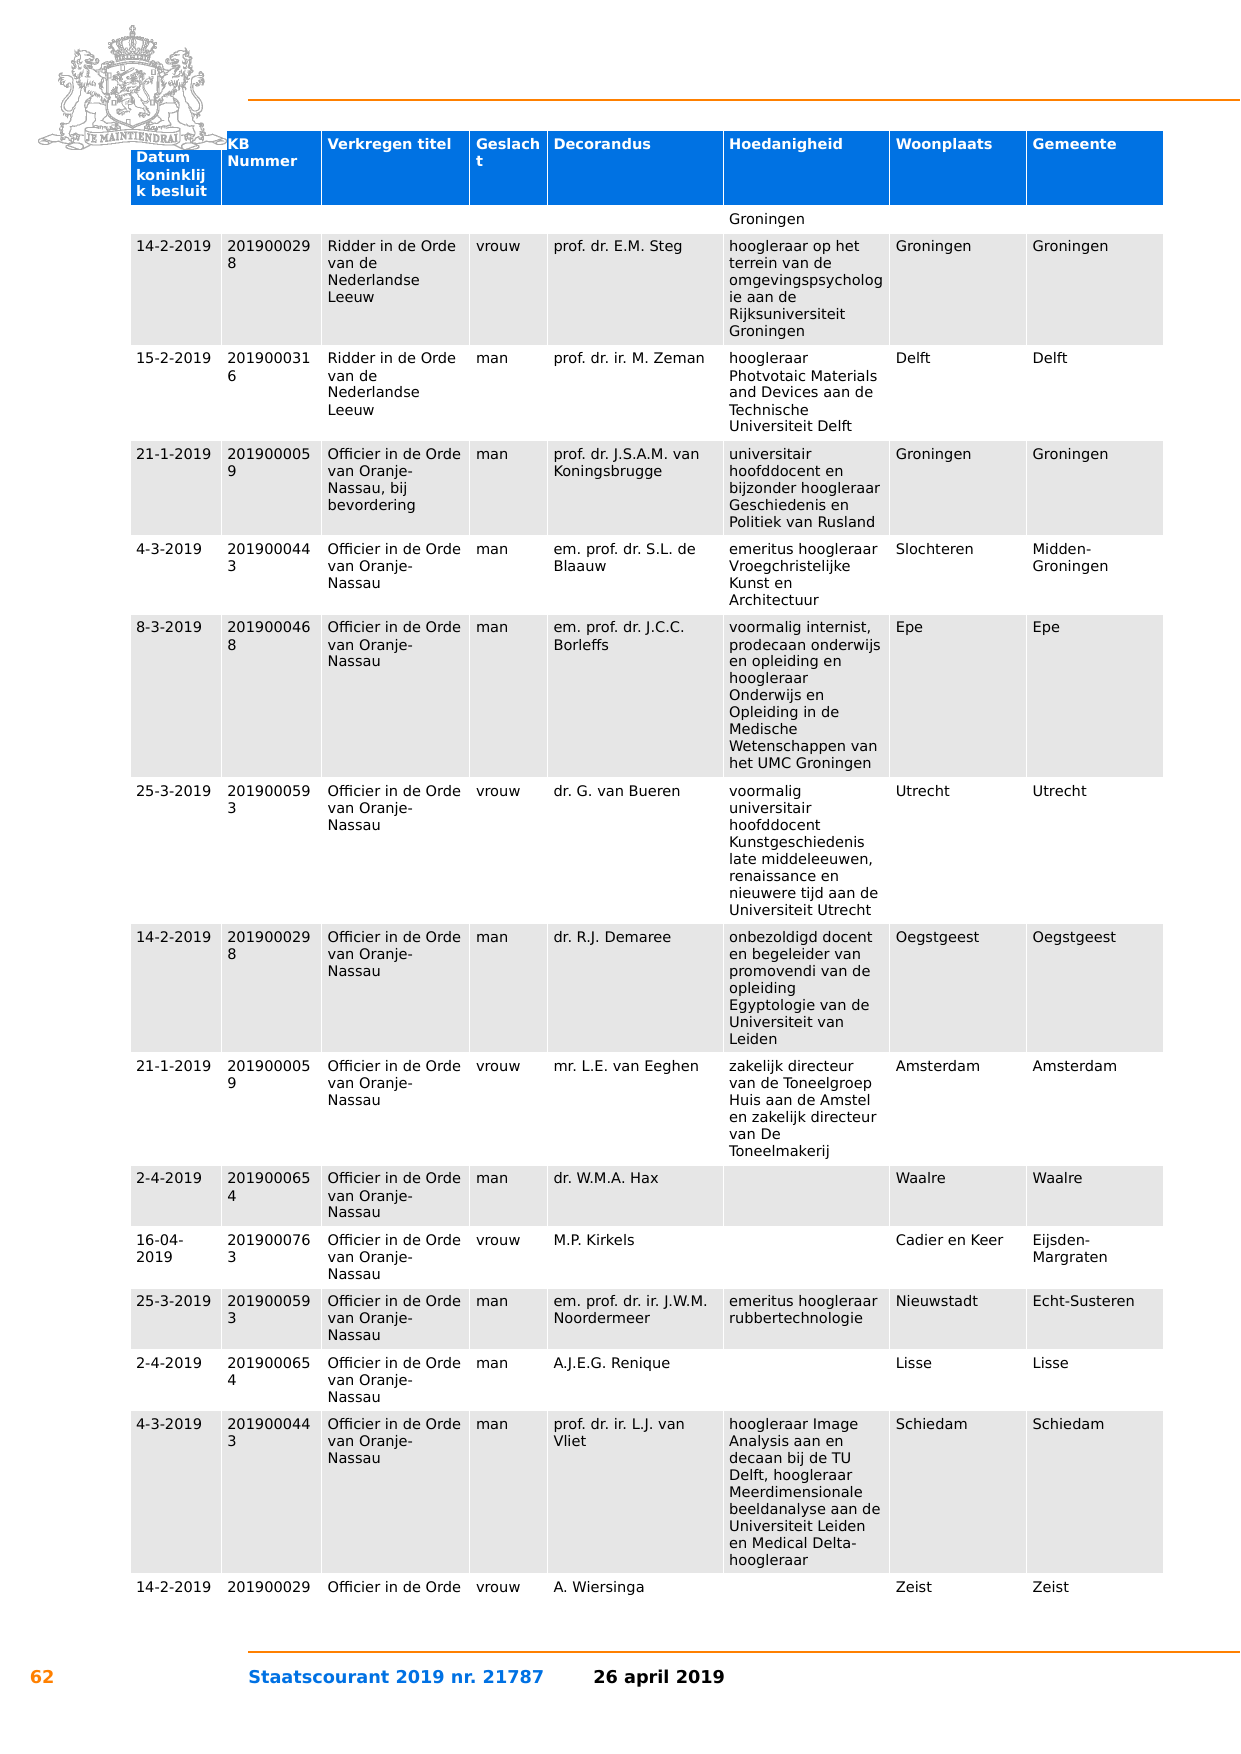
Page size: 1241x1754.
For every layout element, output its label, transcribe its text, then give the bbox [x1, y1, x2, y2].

table_cell 2019000654 [222, 1166, 321, 1226]
table_cell dr. W.M.A. Hax [548, 1166, 723, 1226]
table_cell Utrecht [1027, 778, 1163, 923]
table_cell 2019000593 [222, 1289, 321, 1349]
table_cell 15-2-2019 [131, 346, 221, 440]
table_cell man [470, 1289, 547, 1349]
table_header Datum koninklijk besluit [131, 150, 221, 205]
table_cell hoogleraar Photvotaic Materials and Devices aan de Technische Universiteit Delft [724, 346, 889, 440]
table_cell Midden-Groningen [1027, 536, 1163, 614]
table_cell A. Wiersinga [548, 1574, 723, 1601]
table_cell A.J.E.G. Renique [548, 1350, 723, 1410]
table_cell Amsterdam [890, 1054, 1026, 1165]
table_cell Lisse [890, 1350, 1026, 1410]
table_cell prof. dr. E.M. Steg [548, 234, 723, 345]
table_cell voormalig universitair hoofddocent Kunstgeschiedenis late middeleeuwen, renaissance en nieuwere tijd aan de Universiteit Utrecht [724, 778, 889, 923]
table_cell em. prof. dr. J.C.C. Borleffs [548, 615, 723, 777]
table_cell 14-2-2019 [131, 234, 221, 345]
table_cell M.P. Kirkels [548, 1227, 723, 1287]
table_cell Officier in de Orde van Oranje-Nassau [322, 924, 469, 1052]
table_cell dr. R.J. Demaree [548, 924, 723, 1052]
table_cell 2019000763 [222, 1227, 321, 1287]
table_cell 8-3-2019 [131, 615, 221, 777]
table_header Hoedanigheid [724, 131, 889, 205]
table_cell Waalre [890, 1166, 1026, 1226]
table_cell [131, 206, 221, 232]
table_cell Officier in de Orde van Oranje-Nassau [322, 1054, 469, 1165]
table_cell Groningen [724, 206, 889, 232]
table_cell [470, 206, 547, 232]
table_cell Epe [890, 615, 1026, 777]
table_cell emeritus hoogleraar rubbertechnologie [724, 1289, 889, 1349]
table_cell Utrecht [890, 778, 1026, 923]
table_cell [724, 1574, 889, 1601]
table_cell Groningen [890, 441, 1026, 535]
table_cell Officier in de Orde van Oranje-Nassau [322, 1166, 469, 1226]
table_cell Amsterdam [1027, 1054, 1163, 1165]
table_cell hoogleraar op het terrein van de omgevingspsychologie aan de Rijksuniversiteit Groningen [724, 234, 889, 345]
table_cell Zeist [1027, 1574, 1163, 1601]
table_cell 2-4-2019 [131, 1350, 221, 1410]
table_cell Officier in de Orde van Oranje-Nassau [322, 1411, 469, 1573]
table_cell prof. dr. ir. M. Zeman [548, 346, 723, 440]
table_cell 21-1-2019 [131, 441, 221, 535]
table_cell 4-3-2019 [131, 536, 221, 614]
table_cell 2019000298 [222, 234, 321, 345]
table_cell [222, 206, 321, 232]
table_cell Ridder in de Orde van de Nederlandse Leeuw [322, 234, 469, 345]
table_cell Officier in de Orde van Oranje-Nassau [322, 1350, 469, 1410]
table_cell vrouw [470, 778, 547, 923]
table_cell 25-3-2019 [131, 1289, 221, 1349]
table_cell 2019000468 [222, 615, 321, 777]
table_cell man [470, 615, 547, 777]
table_cell Schiedam [890, 1411, 1026, 1573]
table_cell man [470, 346, 547, 440]
picture [38, 25, 227, 150]
table_cell 14-2-2019 [131, 924, 221, 1052]
table_cell Officier in de Orde van Oranje-Nassau [322, 536, 469, 614]
table_cell vrouw [470, 1574, 547, 1601]
table_cell Echt-Susteren [1027, 1289, 1163, 1349]
table_cell man [470, 536, 547, 614]
table_header Geslacht [470, 131, 547, 205]
table_cell Zeist [890, 1574, 1026, 1601]
table_cell man [470, 1350, 547, 1410]
table_cell Lisse [1027, 1350, 1163, 1410]
table_cell 16-04-2019 [131, 1227, 221, 1287]
table_cell Delft [1027, 346, 1163, 440]
table_cell em. prof. dr. S.L. de Blaauw [548, 536, 723, 614]
table_cell man [470, 1166, 547, 1226]
table_cell man [470, 1411, 547, 1573]
table_cell 2019000316 [222, 346, 321, 440]
table_cell [1027, 206, 1163, 232]
table_cell Epe [1027, 615, 1163, 777]
table_cell Groningen [1027, 234, 1163, 345]
table_cell [724, 1166, 889, 1226]
table_cell 4-3-2019 [131, 1411, 221, 1573]
table_cell Officier in de Orde [322, 1574, 469, 1601]
table_cell 2019000443 [222, 1411, 321, 1573]
table_cell [548, 206, 723, 232]
table_cell 2019000298 [222, 924, 321, 1052]
table_cell prof. dr. ir. L.J. van Vliet [548, 1411, 723, 1573]
table_cell dr. G. van Bueren [548, 778, 723, 923]
table_cell 14-2-2019 [131, 1574, 221, 1601]
table_cell Waalre [1027, 1166, 1163, 1226]
table_cell vrouw [470, 1227, 547, 1287]
table_cell Officier in de Orde van Oranje-Nassau, bij bevordering [322, 441, 469, 535]
table_cell vrouw [470, 1054, 547, 1165]
table_cell onbezoldigd docent en begeleider van promovendi van de opleiding Egyptologie van de Universiteit van Leiden [724, 924, 889, 1052]
table_cell 21-1-2019 [131, 1054, 221, 1165]
table_header Verkregen titel [322, 131, 469, 205]
table_cell Officier in de Orde van Oranje-Nassau [322, 1289, 469, 1349]
table_cell 25-3-2019 [131, 778, 221, 923]
table_cell 2019000059 [222, 1054, 321, 1165]
table_cell Officier in de Orde van Oranje-Nassau [322, 1227, 469, 1287]
table_cell Officier in de Orde van Oranje-Nassau [322, 778, 469, 923]
table_cell [724, 1227, 889, 1287]
table_header KB Nummer [222, 131, 321, 205]
table_cell universitair hoofddocent en bijzonder hoogleraar Geschiedenis en Politiek van Rusland [724, 441, 889, 535]
table_cell Ridder in de Orde van de Nederlandse Leeuw [322, 346, 469, 440]
table_cell Eijsden-Margraten [1027, 1227, 1163, 1287]
table_cell Schiedam [1027, 1411, 1163, 1573]
table_cell Delft [890, 346, 1026, 440]
table_cell mr. L.E. van Eeghen [548, 1054, 723, 1165]
table_cell 2019000443 [222, 536, 321, 614]
table_cell 2019000059 [222, 441, 321, 535]
table_cell vrouw [470, 234, 547, 345]
table_cell emeritus hoogleraar Vroegchristelijke Kunst en Architectuur [724, 536, 889, 614]
table_cell Slochteren [890, 536, 1026, 614]
table_cell man [470, 924, 547, 1052]
table_cell zakelijk directeur van de Toneelgroep Huis aan de Amstel en zakelijk directeur van De Toneelmakerij [724, 1054, 889, 1165]
table_cell 2019000654 [222, 1350, 321, 1410]
table_header Decorandus [548, 131, 723, 205]
table_cell Groningen [1027, 441, 1163, 535]
table_cell man [470, 441, 547, 535]
table_cell [890, 206, 1026, 232]
table_cell 201900029 [222, 1574, 321, 1601]
table_cell Nieuwstadt [890, 1289, 1026, 1349]
table_cell 2-4-2019 [131, 1166, 221, 1226]
table_cell 2019000593 [222, 778, 321, 923]
table_cell prof. dr. J.S.A.M. van Koningsbrugge [548, 441, 723, 535]
table_cell Officier in de Orde van Oranje-Nassau [322, 615, 469, 777]
table_header Woonplaats [890, 131, 1026, 205]
table_cell [322, 206, 469, 232]
table_cell voormalig internist, prodecaan onderwijs en opleiding en hoogleraar Onderwijs en Opleiding in de Medische Wetenschappen van het UMC Groningen [724, 615, 889, 777]
table_cell em. prof. dr. ir. J.W.M. Noordermeer [548, 1289, 723, 1349]
table_header Gemeente [1027, 131, 1163, 205]
table_cell Groningen [890, 234, 1026, 345]
table_cell hoogleraar Image Analysis aan en decaan bij de TU Delft, hoogleraar Meerdimensionale beeldanalyse aan de Universiteit Leiden en Medical Delta-hoogleraar [724, 1411, 889, 1573]
table_cell Oegstgeest [890, 924, 1026, 1052]
table_cell [724, 1350, 889, 1410]
table_cell Oegstgeest [1027, 924, 1163, 1052]
table_cell Cadier en Keer [890, 1227, 1026, 1287]
